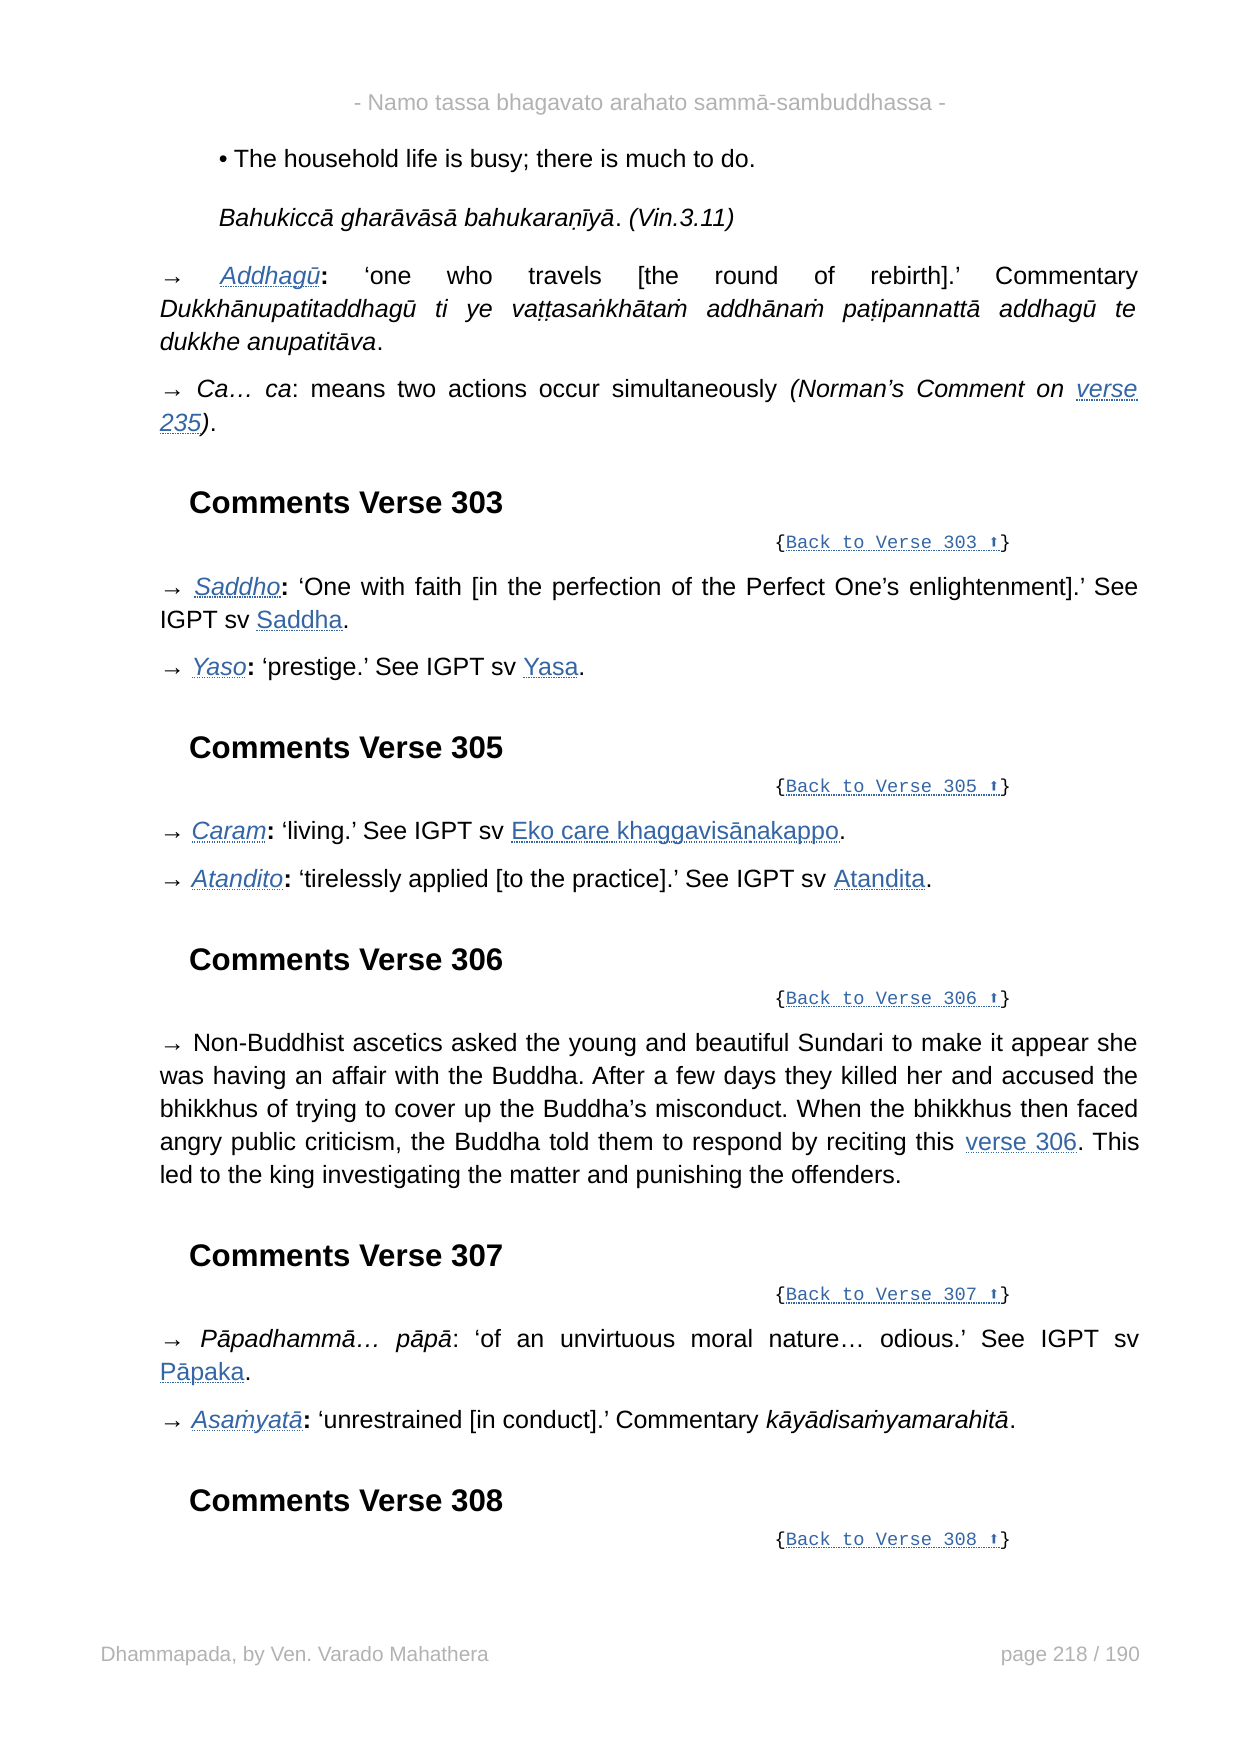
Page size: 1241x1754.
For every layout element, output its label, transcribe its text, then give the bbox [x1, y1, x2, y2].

subtitle Comments Verse 305 [189, 729, 1140, 765]
text Bahukiccā gharāvāsā bahukaraṇīyā. (Vin.3.11) [218, 203, 1081, 231]
text {Back to Verse 303 ⬆} [159, 532, 1022, 554]
text → Saddho: ‘One with faith [in the perfection of the Perfect One’s enlightenment].’ See IGPT sv Saddha. [159, 572, 1140, 633]
text → Addhagū: ‘one who travels [the round of rebirth].’ Commentary Dukkhānupatitaddhagū ti ye vaṭṭasaṅkhātaṁ addhānaṁ paṭipannattā addhagū te dukkhe anupatitāva. [159, 261, 1140, 356]
text → Ca… ca: means two actions occur simultaneously (Norman’s Comment on verse 235). [159, 374, 1140, 436]
text {Back to Verse 305 ⬆} [159, 777, 1022, 798]
subtitle Comments Verse 306 [189, 941, 1140, 977]
text → Yaso: ‘prestige.’ See IGPT sv Yasa. [159, 652, 1140, 681]
text → Pāpadhammā… pāpā: ‘of an unvirtuous moral nature… odious.’ See IGPT sv Pāpaka. [159, 1324, 1140, 1386]
subtitle Comments Verse 307 [189, 1237, 1140, 1273]
subtitle Comments Verse 303 [189, 484, 1140, 521]
text → Asaṁyatā: ‘unrestrained [in conduct].’ Commentary kāyādisaṁyamarahitā. [159, 1405, 1140, 1433]
text {Back to Verse 306 ⬆} [159, 989, 1022, 1010]
text • The household life is busy; there is much to do. [218, 144, 1081, 173]
text → Non-Buddhist ascetics asked the young and beautiful Sundari to make it appear she was having an affair with the Buddha. After a few days they killed her and accused the bhikkhus of trying to cover up the Buddha’s misconduct. When the bhikkhus then faced angry public criticism, the Buddha told them to respond by reciting this verse 306. This led to the king investigating the matter and punishing the offenders. [159, 1028, 1140, 1189]
text {Back to Verse 307 ⬆} [159, 1285, 1022, 1306]
text → Atandito: ‘tirelessly applied [to the practice].’ See IGPT sv Atandita. [159, 864, 1140, 893]
text {Back to Verse 308 ⬆} [159, 1529, 1022, 1551]
subtitle Comments Verse 308 [189, 1482, 1140, 1518]
text → Caram: ‘living.’ See IGPT sv Eko care khaggavisāṇakappo. [159, 816, 1140, 845]
